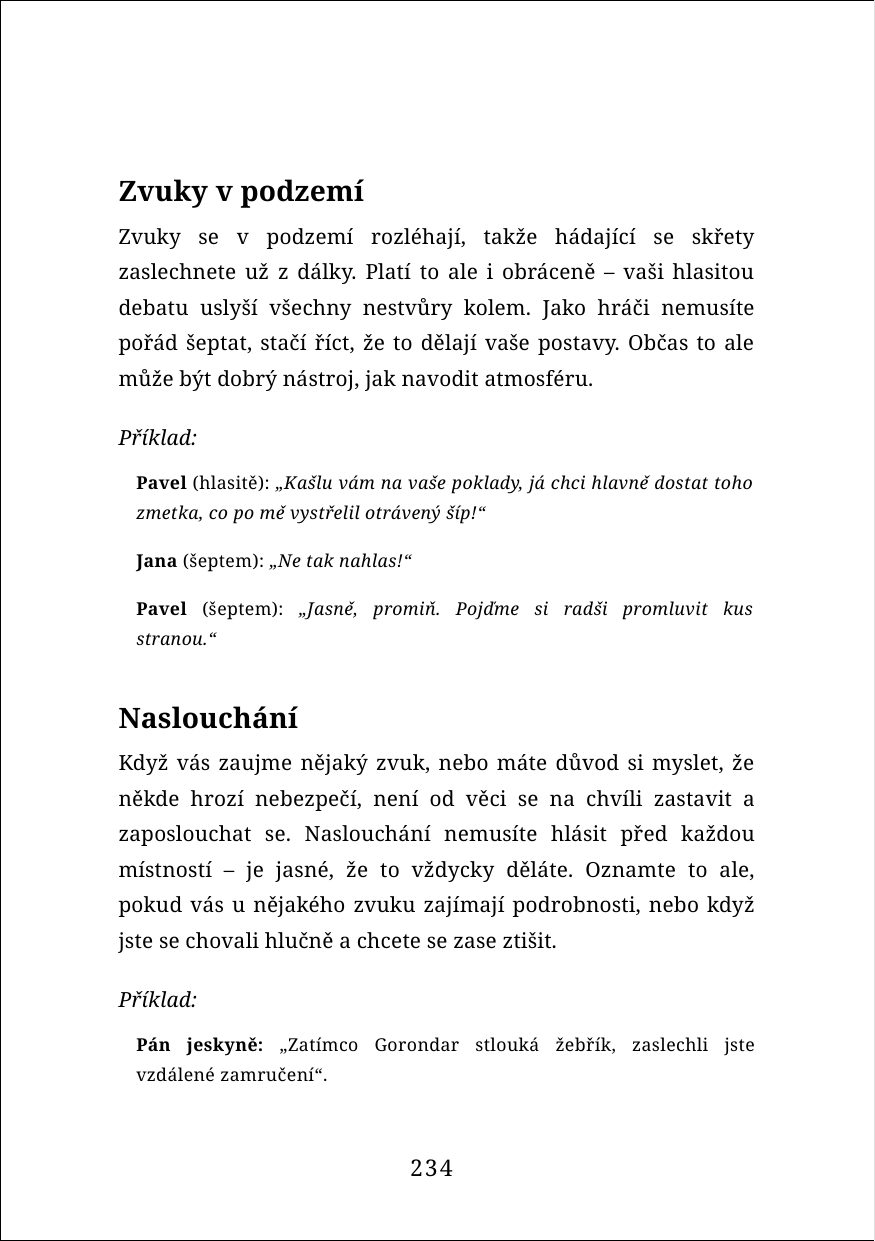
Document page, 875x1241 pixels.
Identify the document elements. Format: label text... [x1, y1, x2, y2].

text Příklad: [118, 423, 756, 452]
subtitle Naslouchání [118, 698, 756, 737]
text Pán jeskyně: „Zatímco Gorondar stlouká žebřík, zaslechli jste vzdálené zamručení“. [136, 1032, 756, 1087]
text Příklad: [118, 985, 756, 1013]
text Zvuky se v podzemí rozléhají, takže hádající se skřety zaslechnete už z dálky. Platí to ale i obráceně – vaši hlasitou debatu uslyší všechny nestvůry kolem. Jako hráči nemusíte pořád šeptat, stačí říct, že to dělají vaše postavy. Občas to ale může být dobrý nástroj, jak navodit atmosféru. [118, 222, 756, 392]
text Pavel (hlasitě): „Kašlu vám na vaše poklady, já chci hlavně dostat toho zmetka, co po mě vystřelil otrávený šíp!“ [136, 470, 756, 525]
subtitle Zvuky v podzemí [118, 172, 756, 210]
text Jana (šeptem): „Ne tak nahlas!“ [136, 548, 756, 573]
text Pavel (šeptem): „Jasně, promiň. Pojďme si radši promluvit kus stranou.“ [136, 596, 756, 651]
text Když vás zaujme nějaký zvuk, nebo máte důvod si myslet, že někde hrozí nebezpečí, není od věci se na chvíli zastavit a zaposlouchat se. Naslouchání nemusíte hlásit před každou místností – je jasné, že to vždycky děláte. Oznamte to ale, pokud vás u nějakého zvuku zajímají podrobnosti, nebo když jste se chovali hlučně a chcete se zase ztišit. [118, 748, 756, 954]
